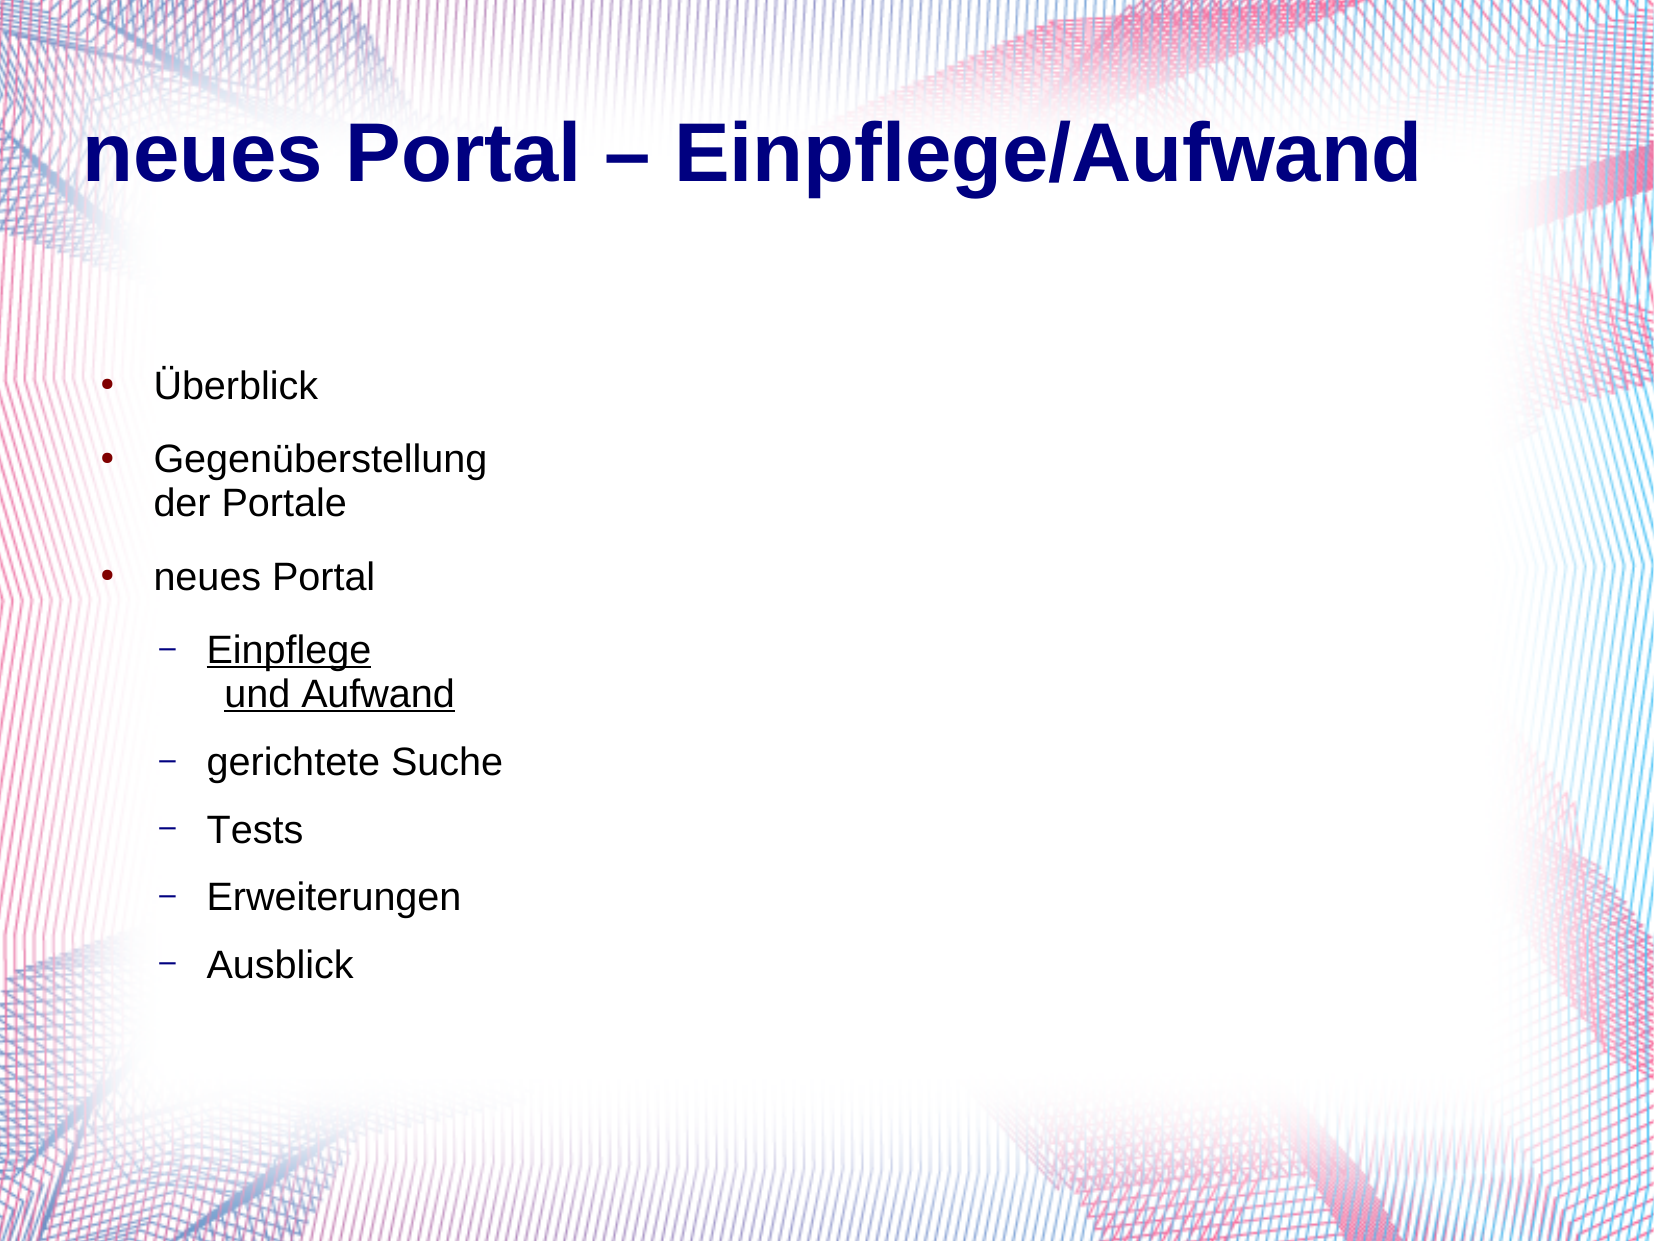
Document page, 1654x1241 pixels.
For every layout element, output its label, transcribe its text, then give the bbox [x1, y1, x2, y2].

title neues Portal – Einpflege/Aufwand [82, 49, 1571, 257]
list Überblick Gegenüberstellung der Portale neues Portal Einpflege und Aufwand gerichtete Suche Tests Erweiterungen Ausblick [82, 290, 520, 1109]
picture [0, 0, 1654, 1241]
